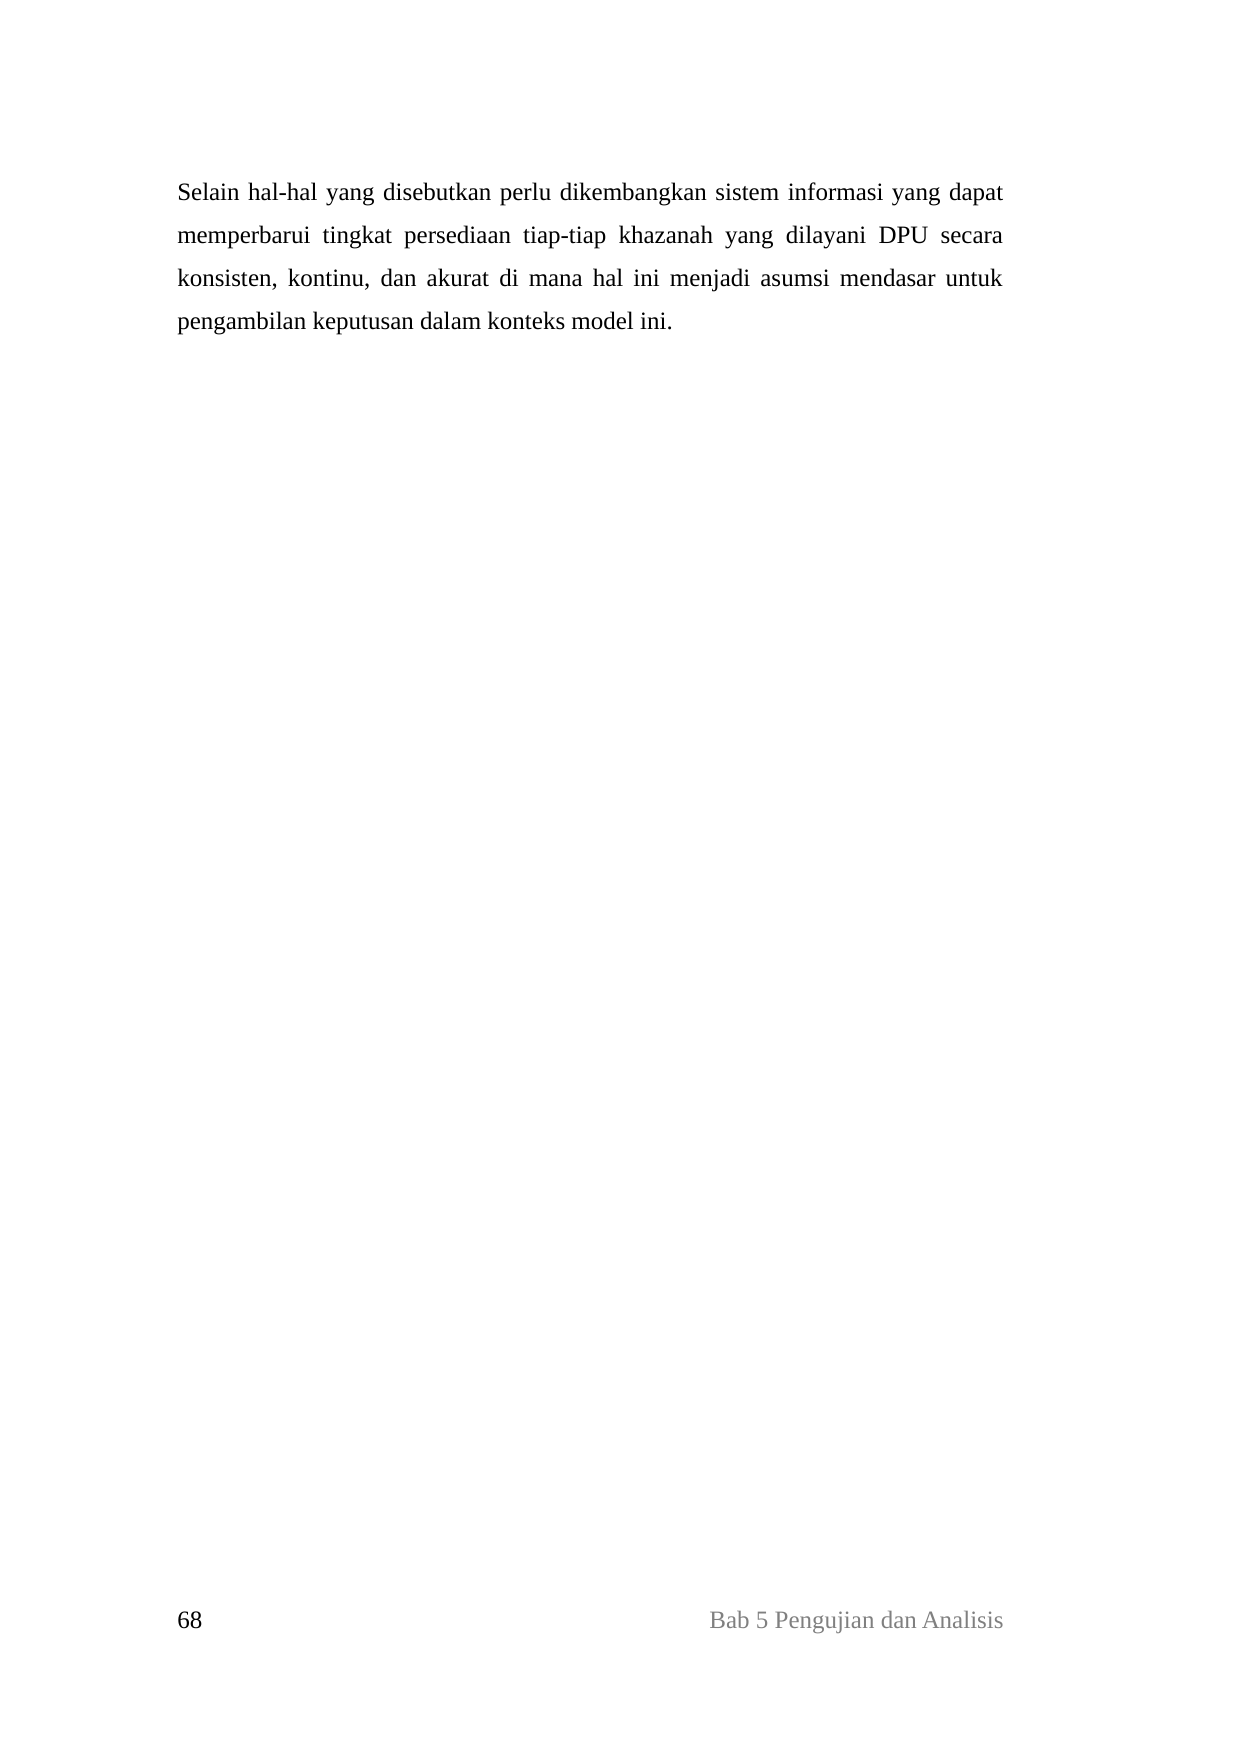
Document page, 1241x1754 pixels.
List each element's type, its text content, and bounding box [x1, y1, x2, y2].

text Selain hal-hal yang disebutkan perlu dikembangkan sistem informasi yang dapat memperbarui tingkat persediaan tiap-tiap khazanah yang dilayani DPU secara konsisten, kontinu, dan akurat di mana hal ini menjadi asumsi mendasar untuk pengambilan keputusan dalam konteks model ini. [177, 177, 1003, 335]
